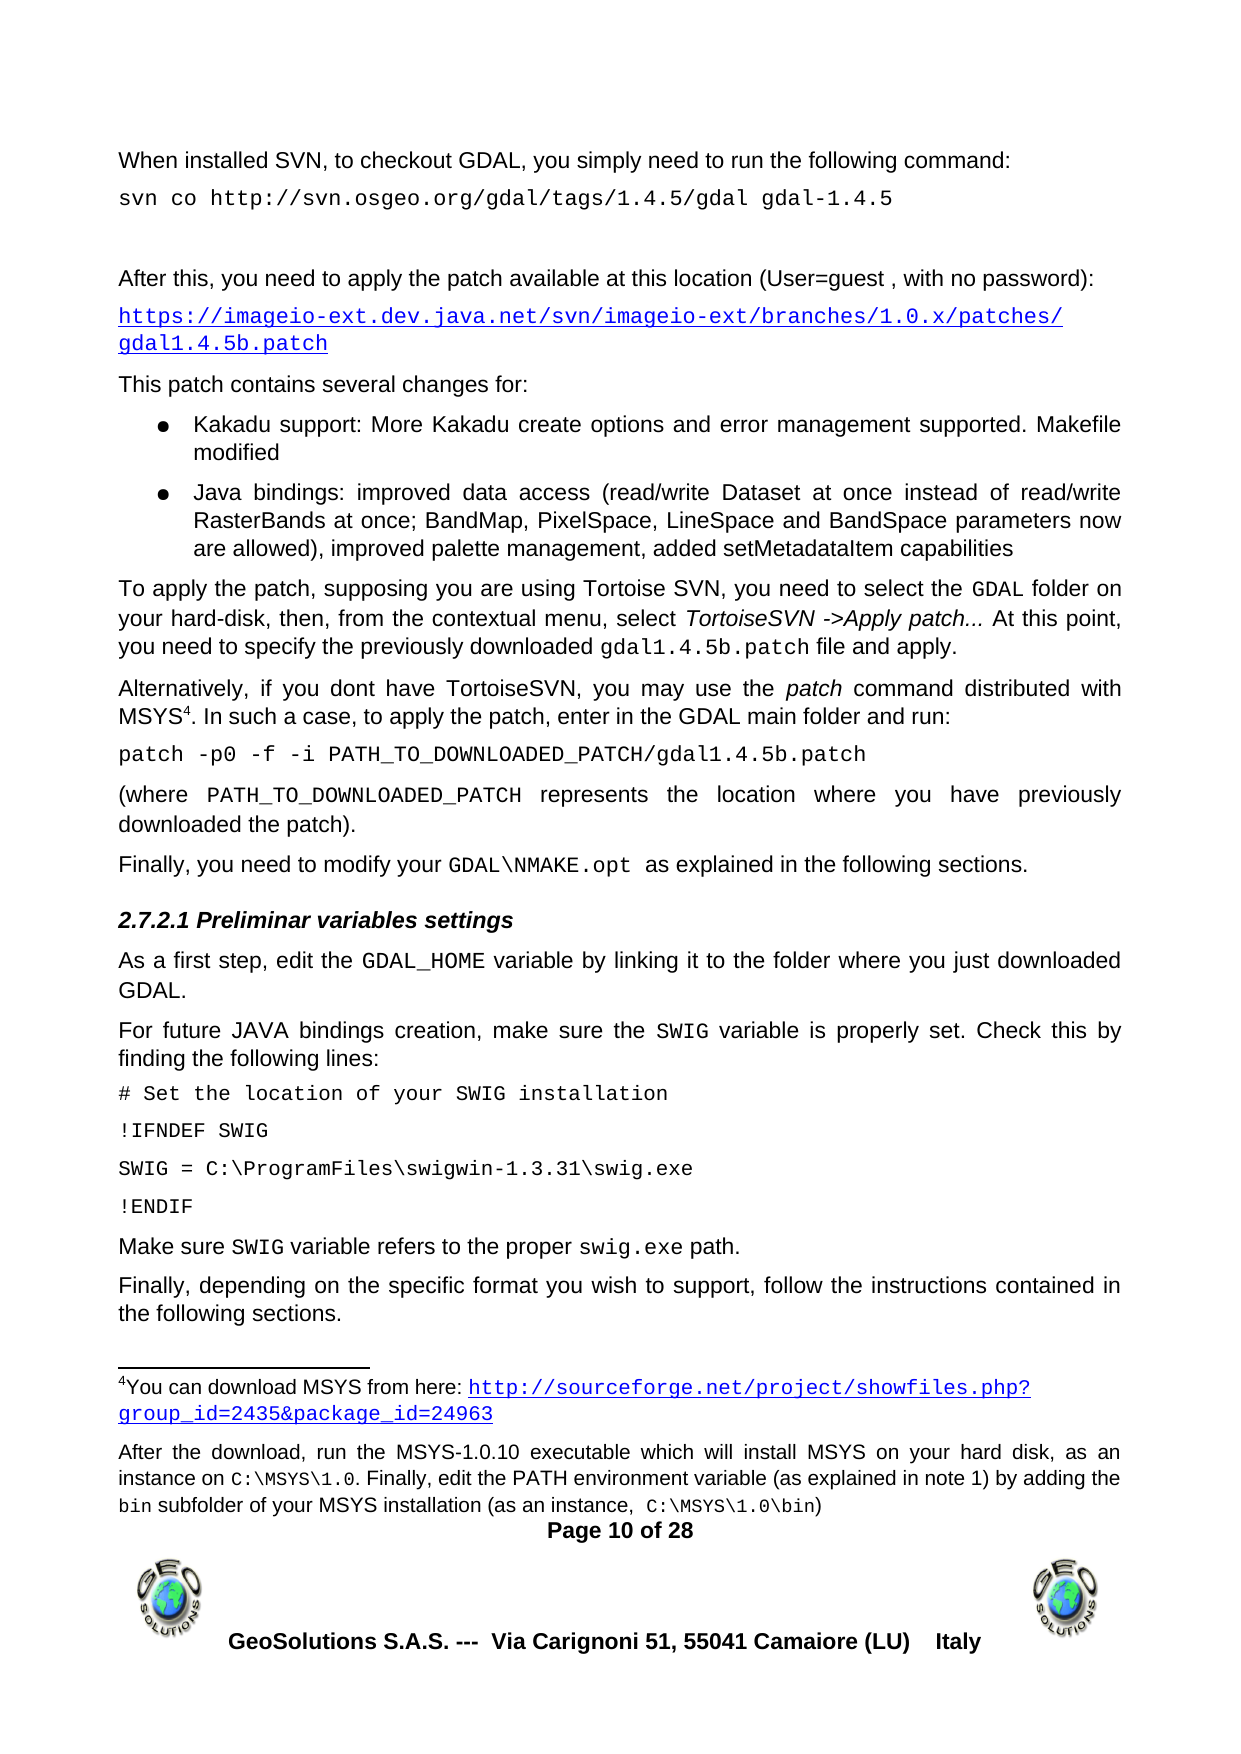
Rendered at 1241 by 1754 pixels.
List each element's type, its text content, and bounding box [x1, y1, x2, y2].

text !IFNDEF SWIG [118, 1120, 1122, 1144]
text https://imageio-ext.dev.java.net/svn/imageio-ext/branches/1.0.x/patches/gdal1.4.5b.patch [118, 305, 1122, 357]
text SWIG = C:\ProgramFiles\swigwin-1.3.31\swig.exe [118, 1158, 1122, 1182]
picture [134, 1552, 205, 1641]
subtitle Preliminar variables settings [118, 907, 1122, 933]
list Java bindings: improved data access (read/write Dataset at once instead of read/write RasterBands at once; BandMap, PixelSpace, LineSpace and BandSpace parameters now are allowed), improved palette management, added setMetadataItem capabilities [156, 479, 1122, 561]
text You can download MSYS from here: http://sourceforge.net/project/showfiles.php?group_id=2435&package_id=24963 [118, 1374, 1122, 1427]
text This patch contains several changes for: [118, 371, 1122, 397]
text For future JAVA bindings creation, make sure the SWIG variable is properly set. Check this by finding the following lines: [118, 1018, 1122, 1071]
text (where PATH_TO_DOWNLOADED_PATCH represents the location where you have previously downloaded the patch). [118, 782, 1122, 838]
text As a first step, edit the GDAL_HOME variable by linking it to the folder where you just downloaded GDAL. [118, 948, 1122, 1004]
text !ENDIF [118, 1196, 1122, 1219]
list Kakadu support: More Kakadu create options and error management supported. Makefile modified [156, 411, 1122, 465]
text When installed SVN, to checkout GDAL, you simply need to run the following command: [118, 148, 1122, 173]
picture [1030, 1552, 1101, 1641]
text Alternatively, if you dont have TortoiseSVN, you may use the patch command distributed with MSYS. In such a case, to apply the patch, enter in the GDAL main folder and run: [118, 675, 1122, 729]
text Finally, you need to modify your GDAL\NMAKE.opt as explained in the following sections. [118, 852, 1122, 879]
text patch -p0 -f -i PATH_TO_DOWNLOADED_PATCH/gdal1.4.5b.patch [118, 743, 1122, 768]
text # Set the location of your SWIG installation [118, 1083, 1122, 1106]
text After this, you need to apply the patch available at this location (User=guest , with no password): [118, 265, 1122, 291]
text Finally, depending on the specific format you wish to support, follow the instructions contained in the following sections. [118, 1273, 1122, 1326]
text After the download, run the MSYS-1.0.10 executable which will install MSYS on your hard disk, as an instance on C:\MSYS\1.0. Finally, edit the PATH environment variable (as explained in note 1) by adding the bin subfolder of your MSYS installation (as an instance, C:\MSYS\1.0\bin) [118, 1441, 1122, 1518]
text svn co http://svn.osgeo.org/gdal/tags/1.4.5/gdal gdal-1.4.5 [118, 187, 1122, 212]
text Make sure SWIG variable refers to the proper swig.exe path. [118, 1233, 1122, 1261]
text To apply the patch, supposing you are using Tortoise SVN, you need to select the GDAL folder on your hard-disk, then, from the contextual menu, select TortoiseSVN ->Apply patch... At this point, you need to specify the previously downloaded gdal1.4.5b.patch file and apply. [118, 576, 1122, 661]
